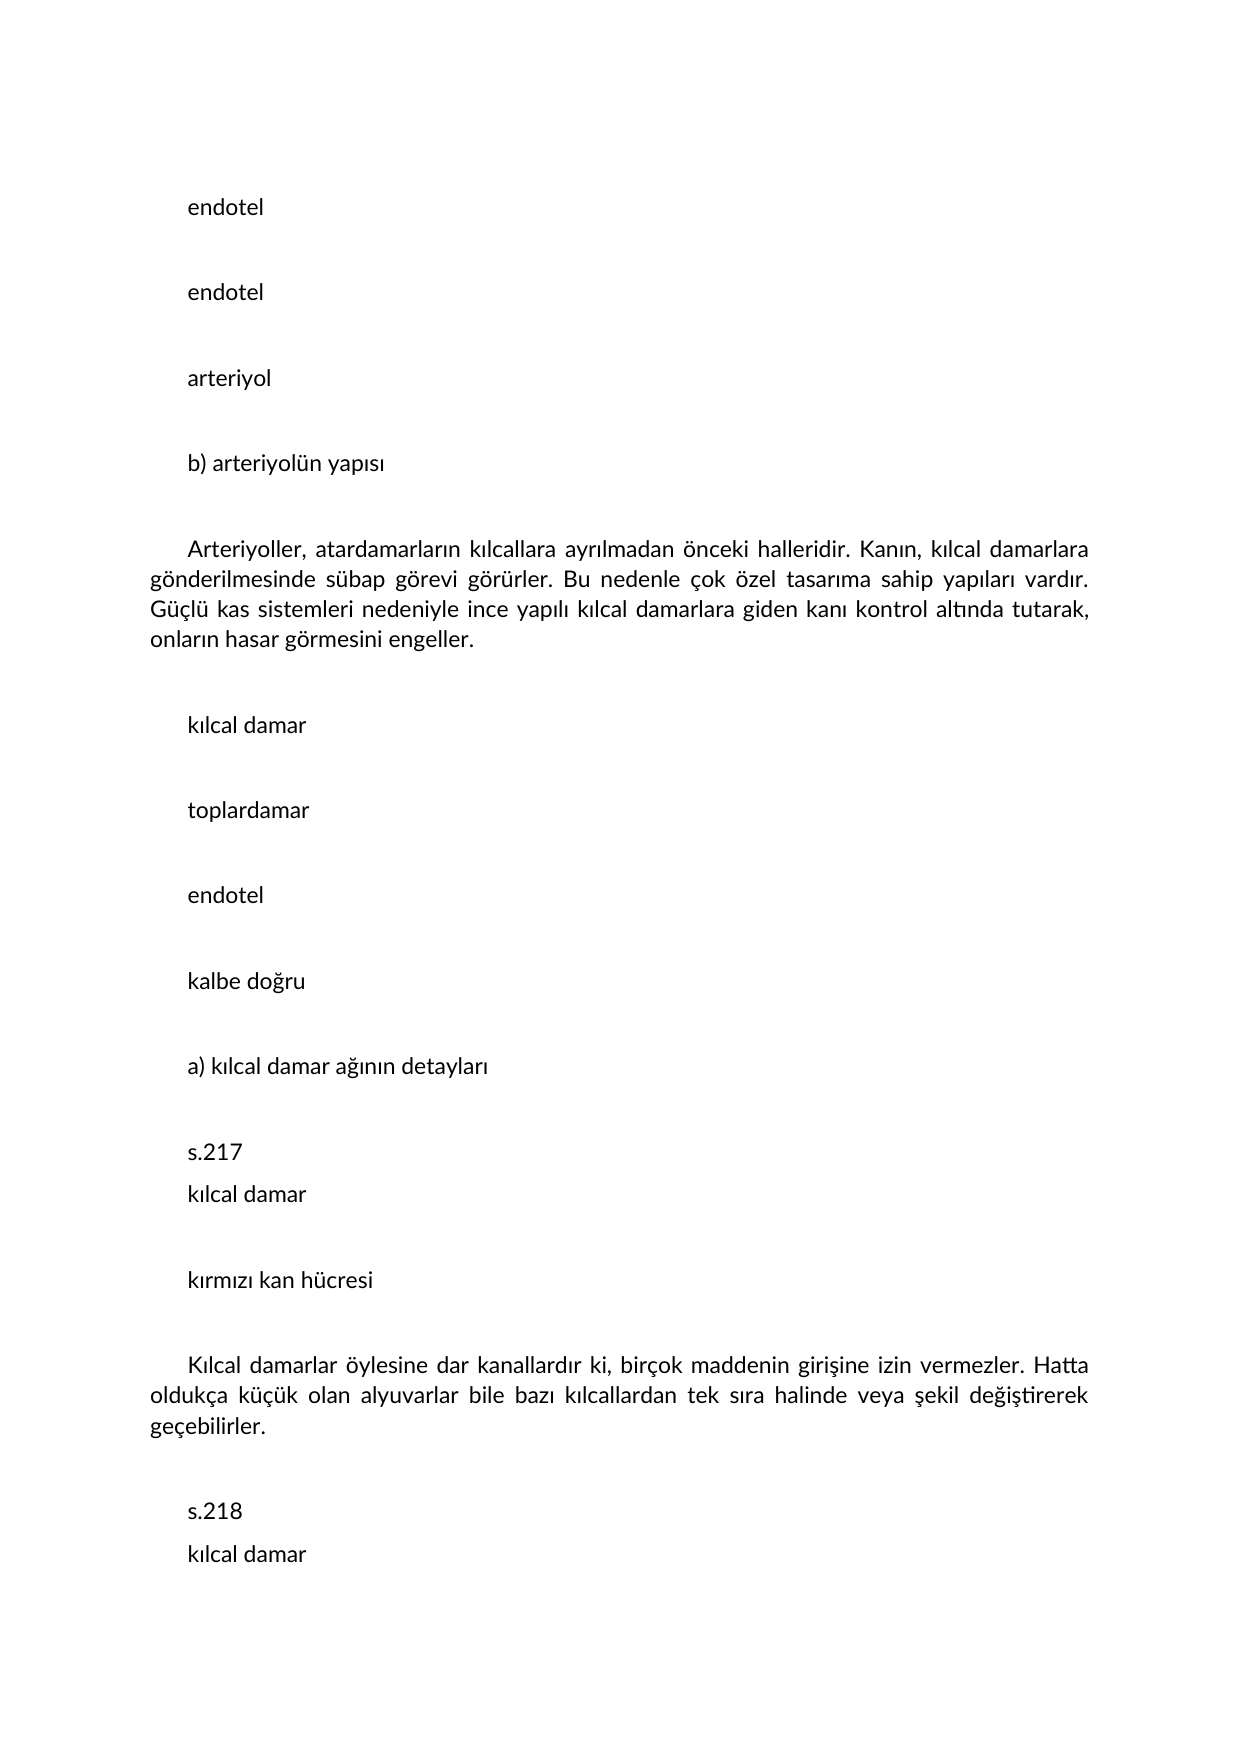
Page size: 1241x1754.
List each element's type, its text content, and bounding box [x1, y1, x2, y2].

text s.218 [150, 1497, 1090, 1524]
text kılcal damar [150, 710, 1090, 738]
text arteriyol [150, 363, 1090, 391]
text a) kılcal damar ağının detayları [150, 1052, 1090, 1079]
text b) arteriyolün yapısı [150, 449, 1090, 476]
text endotel [150, 278, 1090, 306]
text kırmızı kan hücresi [150, 1266, 1090, 1293]
text kalbe doğru [150, 967, 1090, 994]
text endotel [150, 881, 1090, 909]
text kılcal damar [150, 1180, 1090, 1208]
text toplardamar [150, 796, 1090, 823]
text Kılcal damarlar öylesine dar kanallardır ki, birçok maddenin girişine izin vermezler. Hatta oldukça küçük olan alyuvarlar bile bazı kılcallardan tek sıra halinde veya şekil değiştirerek geçebilirler. [150, 1351, 1090, 1439]
text kılcal damar [150, 1539, 1090, 1567]
text s.217 [150, 1137, 1090, 1165]
text endotel [150, 193, 1090, 220]
text Arteriyoller, atardamarların kılcallara ayrılmadan önceki halleridir. Kanın, kılcal damarlara gönderilmesinde sübap görevi görürler. Bu nedenle çok özel tasarıma sahip yapıları vardır. Güçlü kas sistemleri nedeniyle ince yapılı kılcal damarlara giden kanı kontrol altında tutarak, onların hasar görmesini engeller. [150, 534, 1090, 652]
